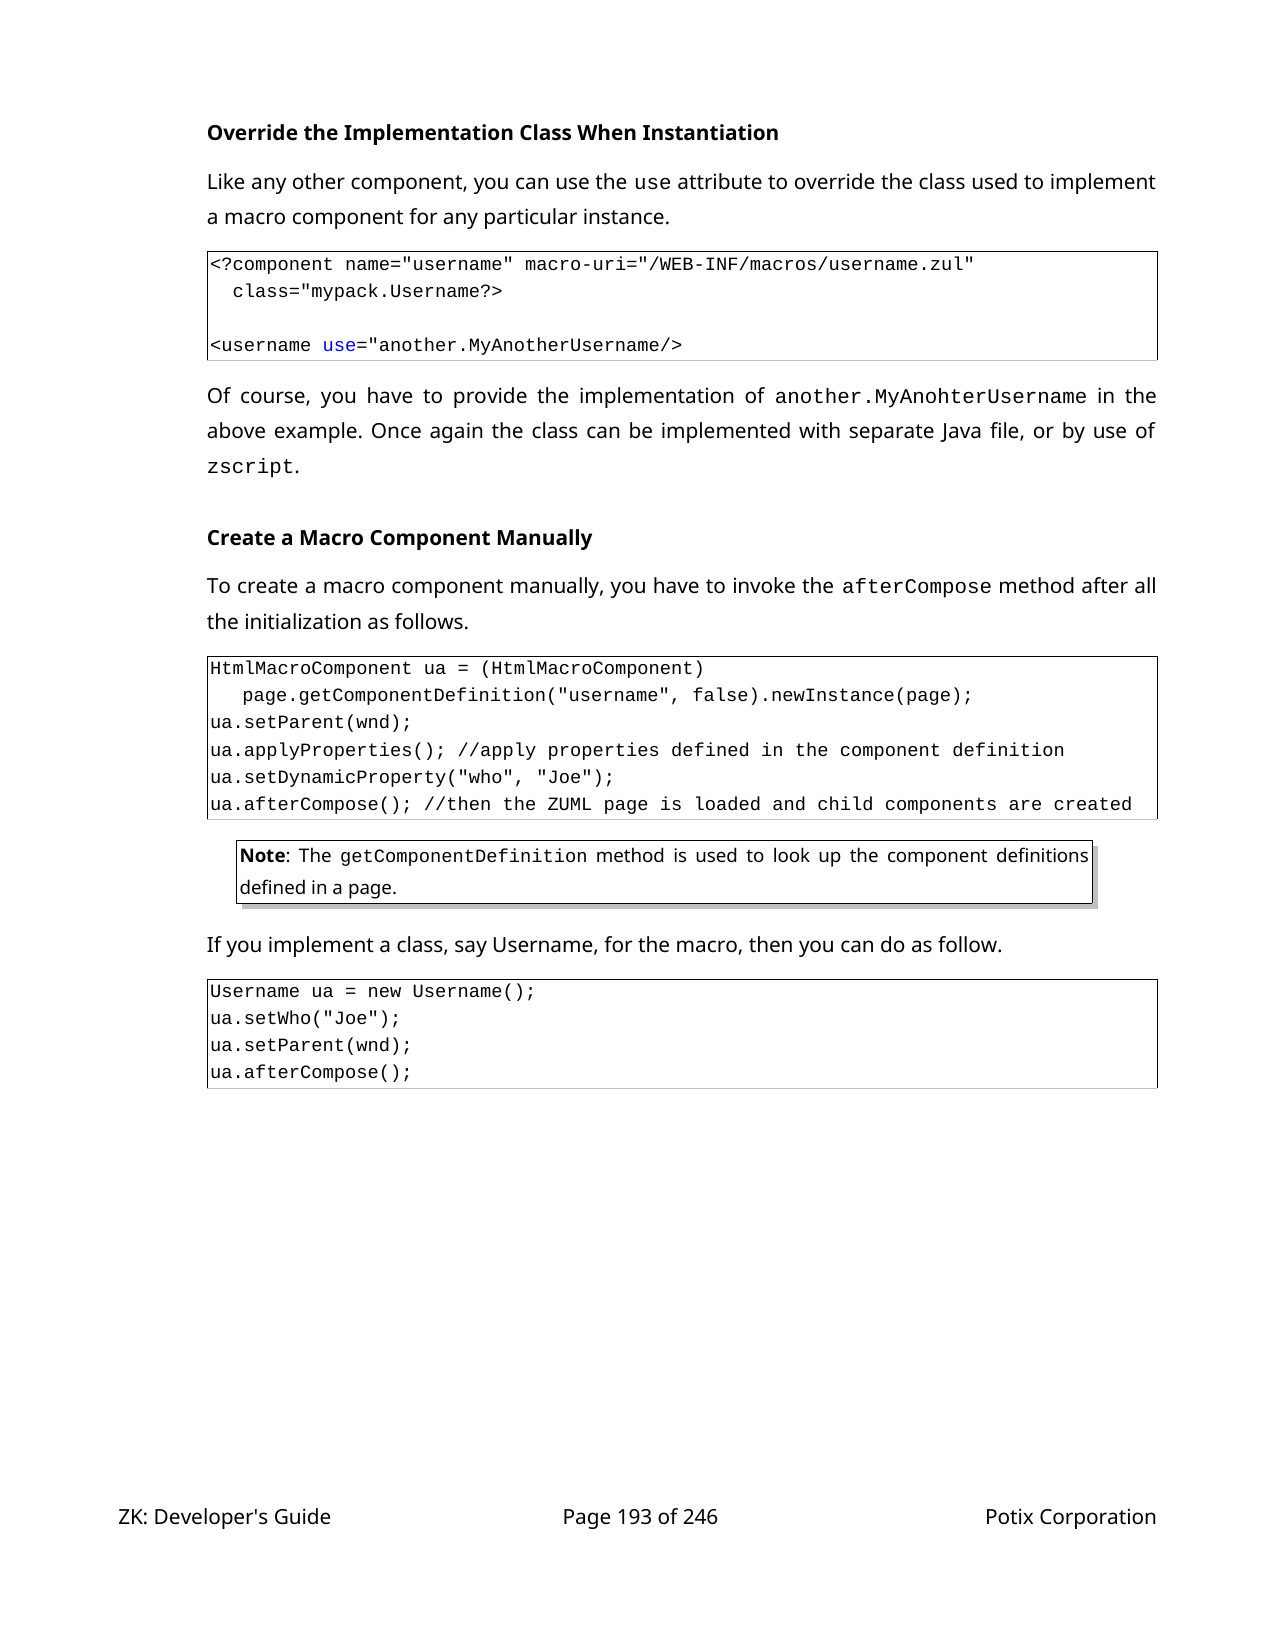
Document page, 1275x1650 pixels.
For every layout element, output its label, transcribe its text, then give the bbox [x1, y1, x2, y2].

text ua.afterCompose(); [208, 1060, 1157, 1088]
text <username use="another.MyAnotherUsername/> [208, 333, 1157, 360]
text Note: The getComponentDefinition method is used to look up the component definitions defined in a page. [237, 841, 1092, 903]
text ua.setDynamicProperty("who", "Joe"); [208, 764, 1157, 789]
text Username ua = new Username(); [208, 980, 1157, 1003]
text class="mypack.Username?> [208, 278, 1157, 303]
text ua.setWho("Joe"); [208, 1006, 1157, 1030]
text HtmlMacroComponent ua = (HtmlMacroComponent) [208, 657, 1157, 680]
text ua.applyProperties(); //apply properties defined in the component definition [208, 737, 1157, 762]
text ua.setParent(wnd); [208, 710, 1157, 734]
text To create a macro component manually, you have to invoke the afterCompose method after all the initialization as follows. [207, 571, 1157, 635]
text If you implement a class, say Username, for the macro, then you can do as follow. [207, 930, 1157, 958]
text ua.setParent(wnd); [208, 1033, 1157, 1057]
subtitle Create a Macro Component Manually [207, 523, 1157, 551]
text page.getComponentDefinition("username", false).newInstance(page); [208, 683, 1157, 707]
text ua.afterCompose(); //then the ZUML page is loaded and child components are created [208, 792, 1157, 819]
text <?component name="username" macro-uri="/WEB-INF/macros/username.zul" [208, 252, 1157, 276]
text Like any other component, you can use the use attribute to override the class used to implement a macro component for any particular instance. [207, 167, 1157, 231]
subtitle Override the Implementation Class When Instantiation [207, 118, 1157, 146]
text Of course, you have to provide the implementation of another.MyAnohterUsername in the above example. Once again the class can be implemented with separate Java file, or by use of zscript. [207, 381, 1157, 480]
